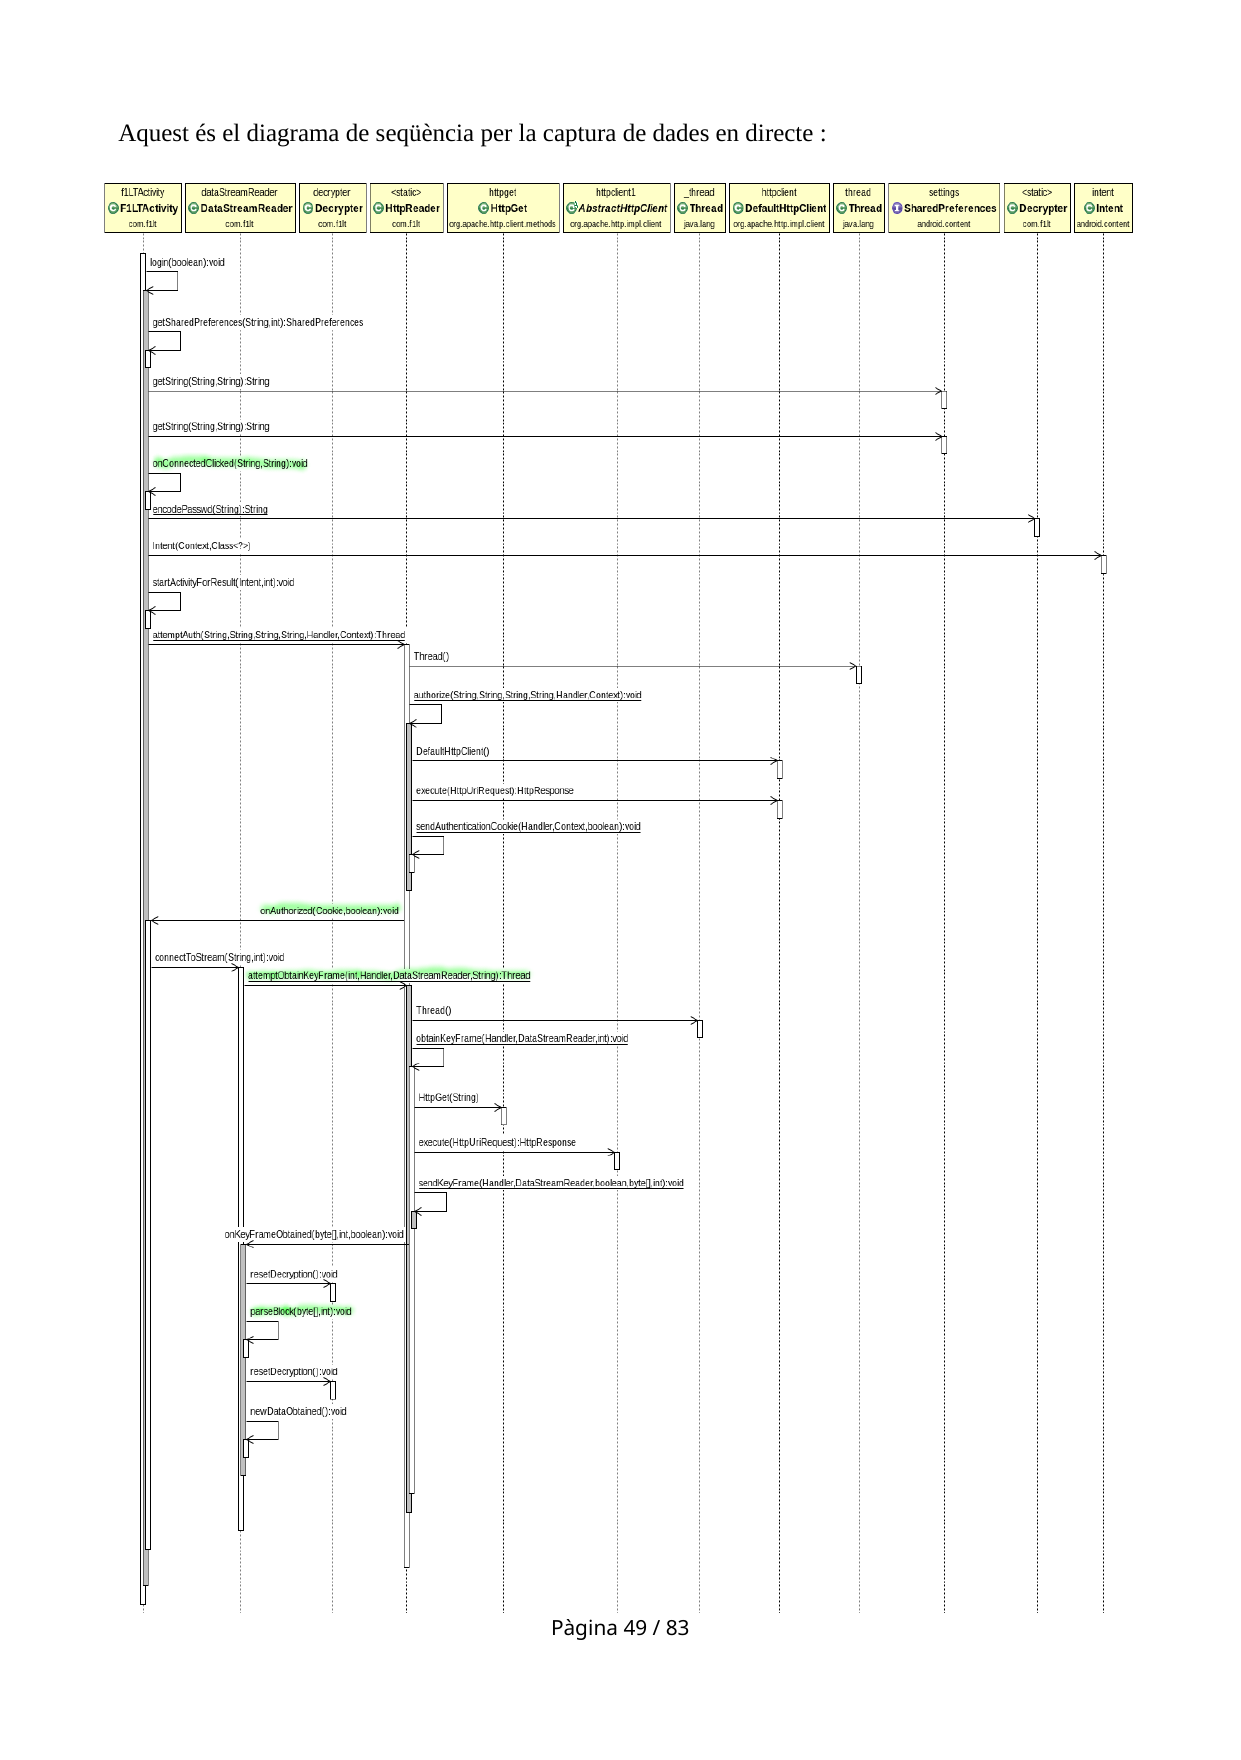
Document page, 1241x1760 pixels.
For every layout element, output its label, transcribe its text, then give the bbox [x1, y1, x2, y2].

text Aquest és el diagrama de seqüència per la captura de dades en directe : [118, 118, 1122, 147]
picture [100, 178, 1140, 1613]
